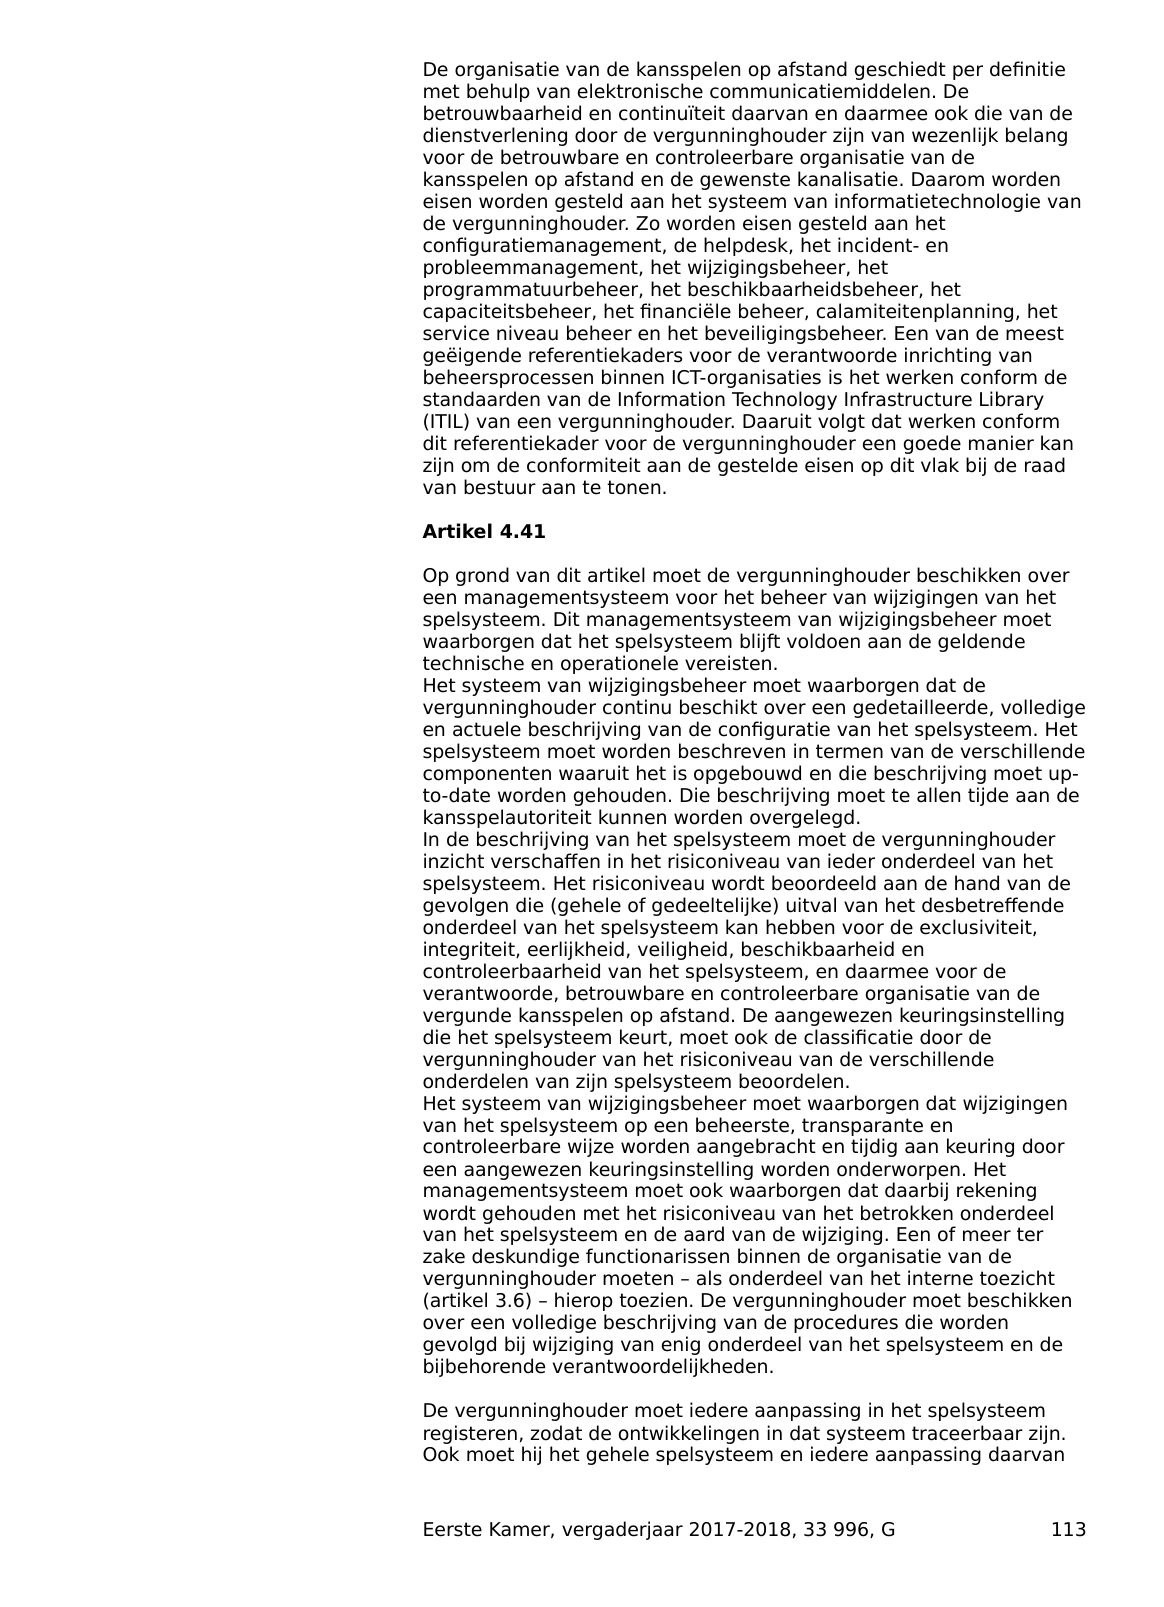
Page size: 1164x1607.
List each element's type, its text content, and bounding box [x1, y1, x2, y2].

text De vergunninghouder moet iedere aanpassing in het spelsysteem registeren, zodat de ontwikkelingen in dat systeem traceerbaar zijn. Ook moet hij het gehele spelsysteem en iedere aanpassing daarvan [422, 1400, 1087, 1466]
text Het systeem van wijzigingsbeheer moet waarborgen dat wijzigingen van het spelsysteem op een beheerste, transparante en controleerbare wijze worden aangebracht en tijdig aan keuring door een aangewezen keuringsinstelling worden onderworpen. Het managementsysteem moet ook waarborgen dat daarbij rekening wordt gehouden met het risiconiveau van het betrokken onderdeel van het spelsysteem en de aard van de wijziging. Een of meer ter zake deskundige functionarissen binnen de organisatie van de vergunninghouder moeten – als onderdeel van het interne toezicht (artikel 3.6) – hierop toezien. De vergunninghouder moet beschikken over een volledige beschrijving van de procedures die worden gevolgd bij wijziging van enig onderdeel van het spelsysteem en de bijbehorende verantwoordelijkheden. [422, 1092, 1087, 1378]
text Op grond van dit artikel moet de vergunninghouder beschikken over een managementsysteem voor het beheer van wijzigingen van het spelsysteem. Dit managementsysteem van wijzigingsbeheer moet waarborgen dat het spelsysteem blijft voldoen aan de geldende technische en operationele vereisten. [422, 565, 1087, 675]
subtitle Artikel 4.41 [422, 521, 1087, 543]
text Het systeem van wijzigingsbeheer moet waarborgen dat de vergunninghouder continu beschikt over een gedetailleerde, volledige en actuele beschrijving van de configuratie van het spelsysteem. Het spelsysteem moet worden beschreven in termen van de verschillende componenten waaruit het is opgebouwd en die beschrijving moet up-to-date worden gehouden. Die beschrijving moet te allen tijde aan de kansspelautoriteit kunnen worden overgelegd. [422, 675, 1087, 829]
text De organisatie van de kansspelen op afstand geschiedt per definitie met behulp van elektronische communicatiemiddelen. De betrouwbaarheid en continuïteit daarvan en daarmee ook die van de dienstverlening door de vergunninghouder zijn van wezenlijk belang voor de betrouwbare en controleerbare organisatie van de kansspelen op afstand en de gewenste kanalisatie. Daarom worden eisen worden gesteld aan het systeem van informatietechnologie van de vergunninghouder. Zo worden eisen gesteld aan het configuratiemanagement, de helpdesk, het incident- en probleemmanagement, het wijzigingsbeheer, het programmatuurbeheer, het beschikbaarheidsbeheer, het capaciteitsbeheer, het financiële beheer, calamiteitenplanning, het service niveau beheer en het beveiligingsbeheer. Een van de meest geëigende referentiekaders voor de verantwoorde inrichting van beheersprocessen binnen ICT-organisaties is het werken conform de standaarden van de Information Technology Infrastructure Library (ITIL) van een vergunninghouder. Daaruit volgt dat werken conform dit referentiekader voor de vergunninghouder een goede manier kan zijn om de conformiteit aan de gestelde eisen op dit vlak bij de raad van bestuur aan te tonen. [422, 59, 1087, 499]
text In de beschrijving van het spelsysteem moet de vergunninghouder inzicht verschaffen in het risiconiveau van ieder onderdeel van het spelsysteem. Het risiconiveau wordt beoordeeld aan de hand van de gevolgen die (gehele of gedeeltelijke) uitval van het desbetreffende onderdeel van het spelsysteem kan hebben voor de exclusiviteit, integriteit, eerlijkheid, veiligheid, beschikbaarheid en controleerbaarheid van het spelsysteem, en daarmee voor de verantwoorde, betrouwbare en controleerbare organisatie van de vergunde kansspelen op afstand. De aangewezen keuringsinstelling die het spelsysteem keurt, moet ook de classificatie door de vergunninghouder van het risiconiveau van de verschillende onderdelen van zijn spelsysteem beoordelen. [422, 829, 1087, 1092]
